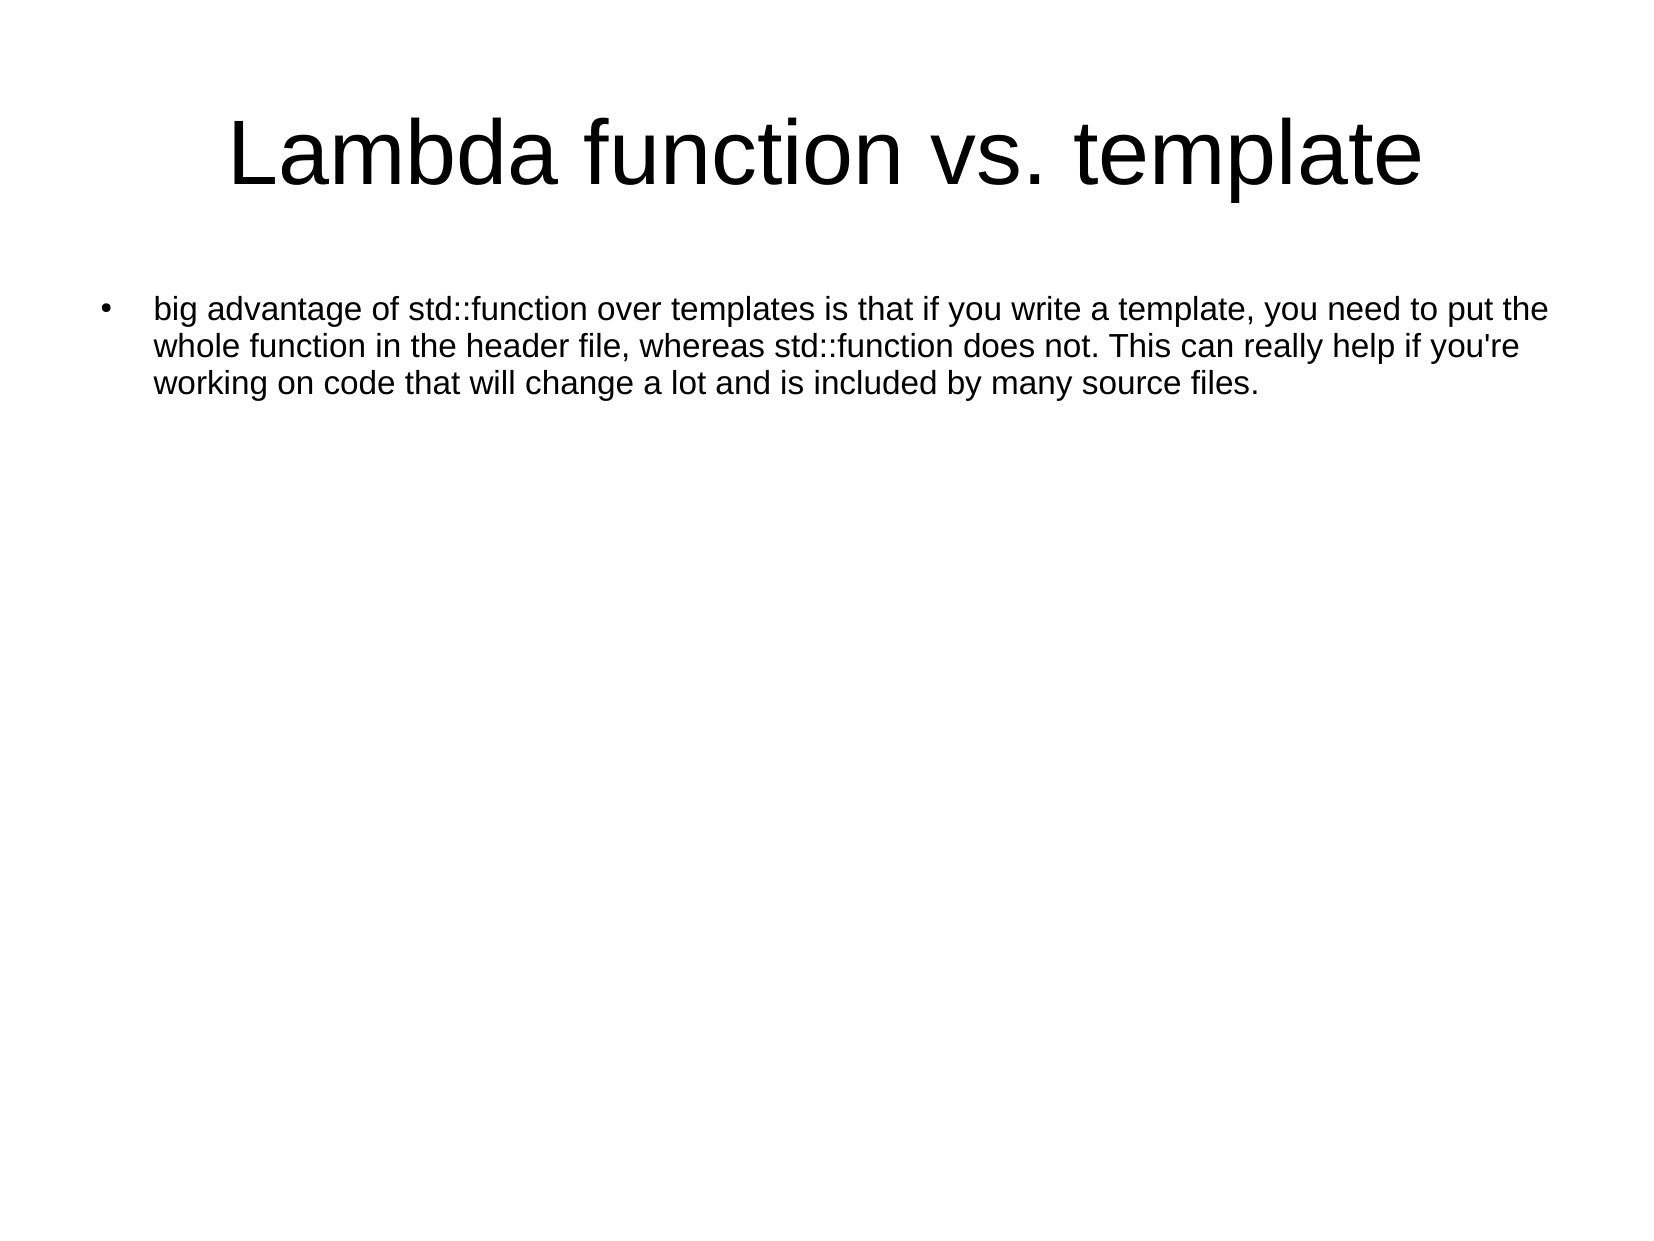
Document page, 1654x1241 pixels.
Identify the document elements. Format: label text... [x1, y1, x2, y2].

title Lambda function vs. template [82, 49, 1571, 257]
list big advantage of std::function over templates is that if you write a template, you need to put the whole function in the header file, whereas std::function does not. This can really help if you're working on code that will change a lot and is included by many source files. [82, 290, 1571, 1010]
